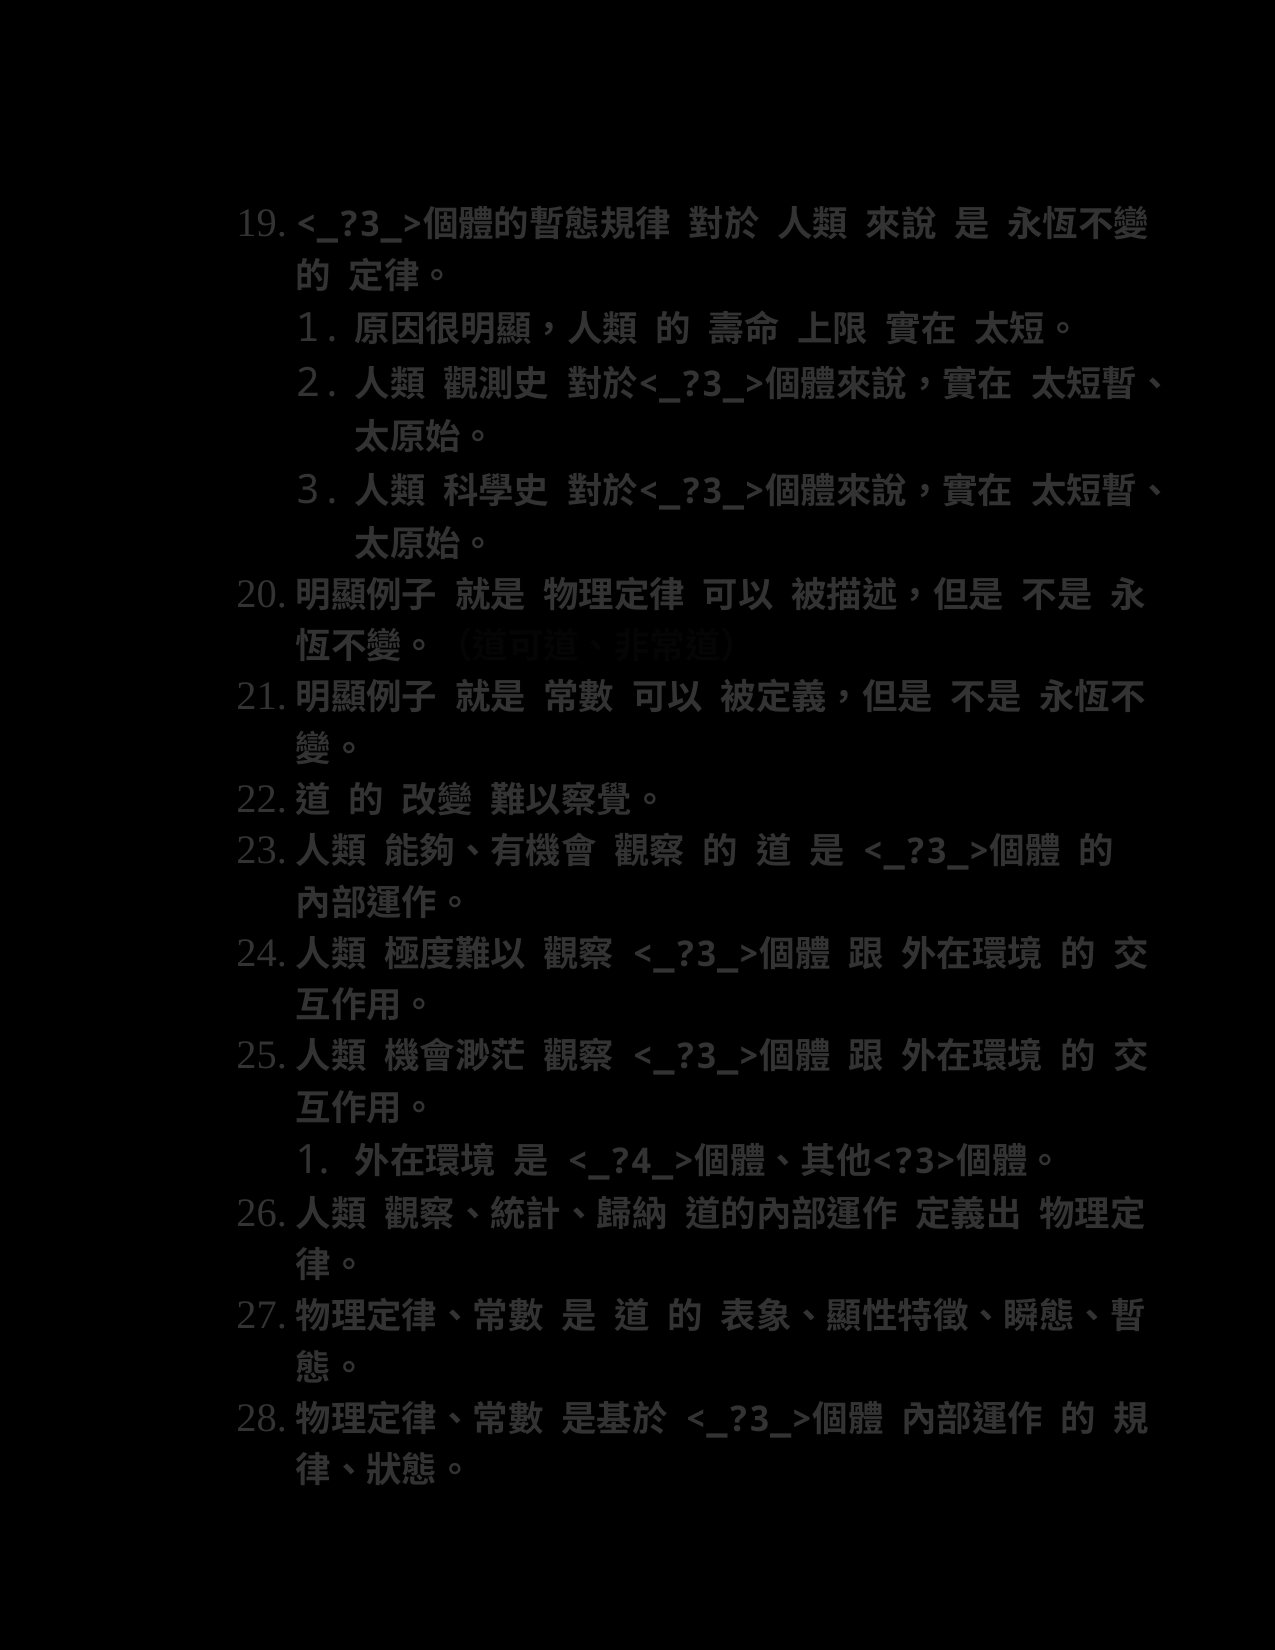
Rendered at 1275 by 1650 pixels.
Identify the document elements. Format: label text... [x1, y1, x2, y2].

list 道 的 改變 難以察覺。 [236, 771, 1157, 822]
list 物理定律、常數 是基於 <_?3_>個體 內部運作 的 規律、狀態。 [236, 1390, 1157, 1493]
list 明顯例子 就是 物理定律 可以 被描述，但是 不是 永恆不變。（道可道、非常道） [236, 566, 1157, 669]
list 物理定律、常數 是 道 的 表象、顯性特徵、瞬態、暫態。 [236, 1288, 1157, 1390]
list 人類 極度難以 觀察 <_?3_>個體 跟 外在環境 的 交互作用。 [236, 925, 1157, 1028]
list <_?3_>個體的暫態規律 對於 人類 來說 是 永恆不變 的 定律。 [236, 196, 1157, 298]
list 原因很明顯，人類 的 壽命 上限 實在 太短。 [295, 298, 1157, 353]
list 人類 觀測史 對於<_?3_>個體來說，實在 太短暫、太原始。 [295, 353, 1157, 460]
list 人類 能夠、有機會 觀察 的 道 是 <_?3_>個體 的 內部運作。 [236, 822, 1157, 925]
list 人類 機會渺茫 觀察 <_?3_>個體 跟 外在環境 的 交互作用。 [236, 1028, 1157, 1130]
list 明顯例子 就是 常數 可以 被定義，但是 不是 永恆不變。 [236, 669, 1157, 771]
list 人類 科學史 對於<_?3_>個體來說，實在 太短暫、太原始。 [295, 460, 1157, 566]
list 外在環境 是 <_?4_>個體、其他<?3>個體。 [295, 1130, 1157, 1185]
list 人類 觀察、統計、歸納 道的內部運作 定義出 物理定律。 [236, 1185, 1157, 1288]
